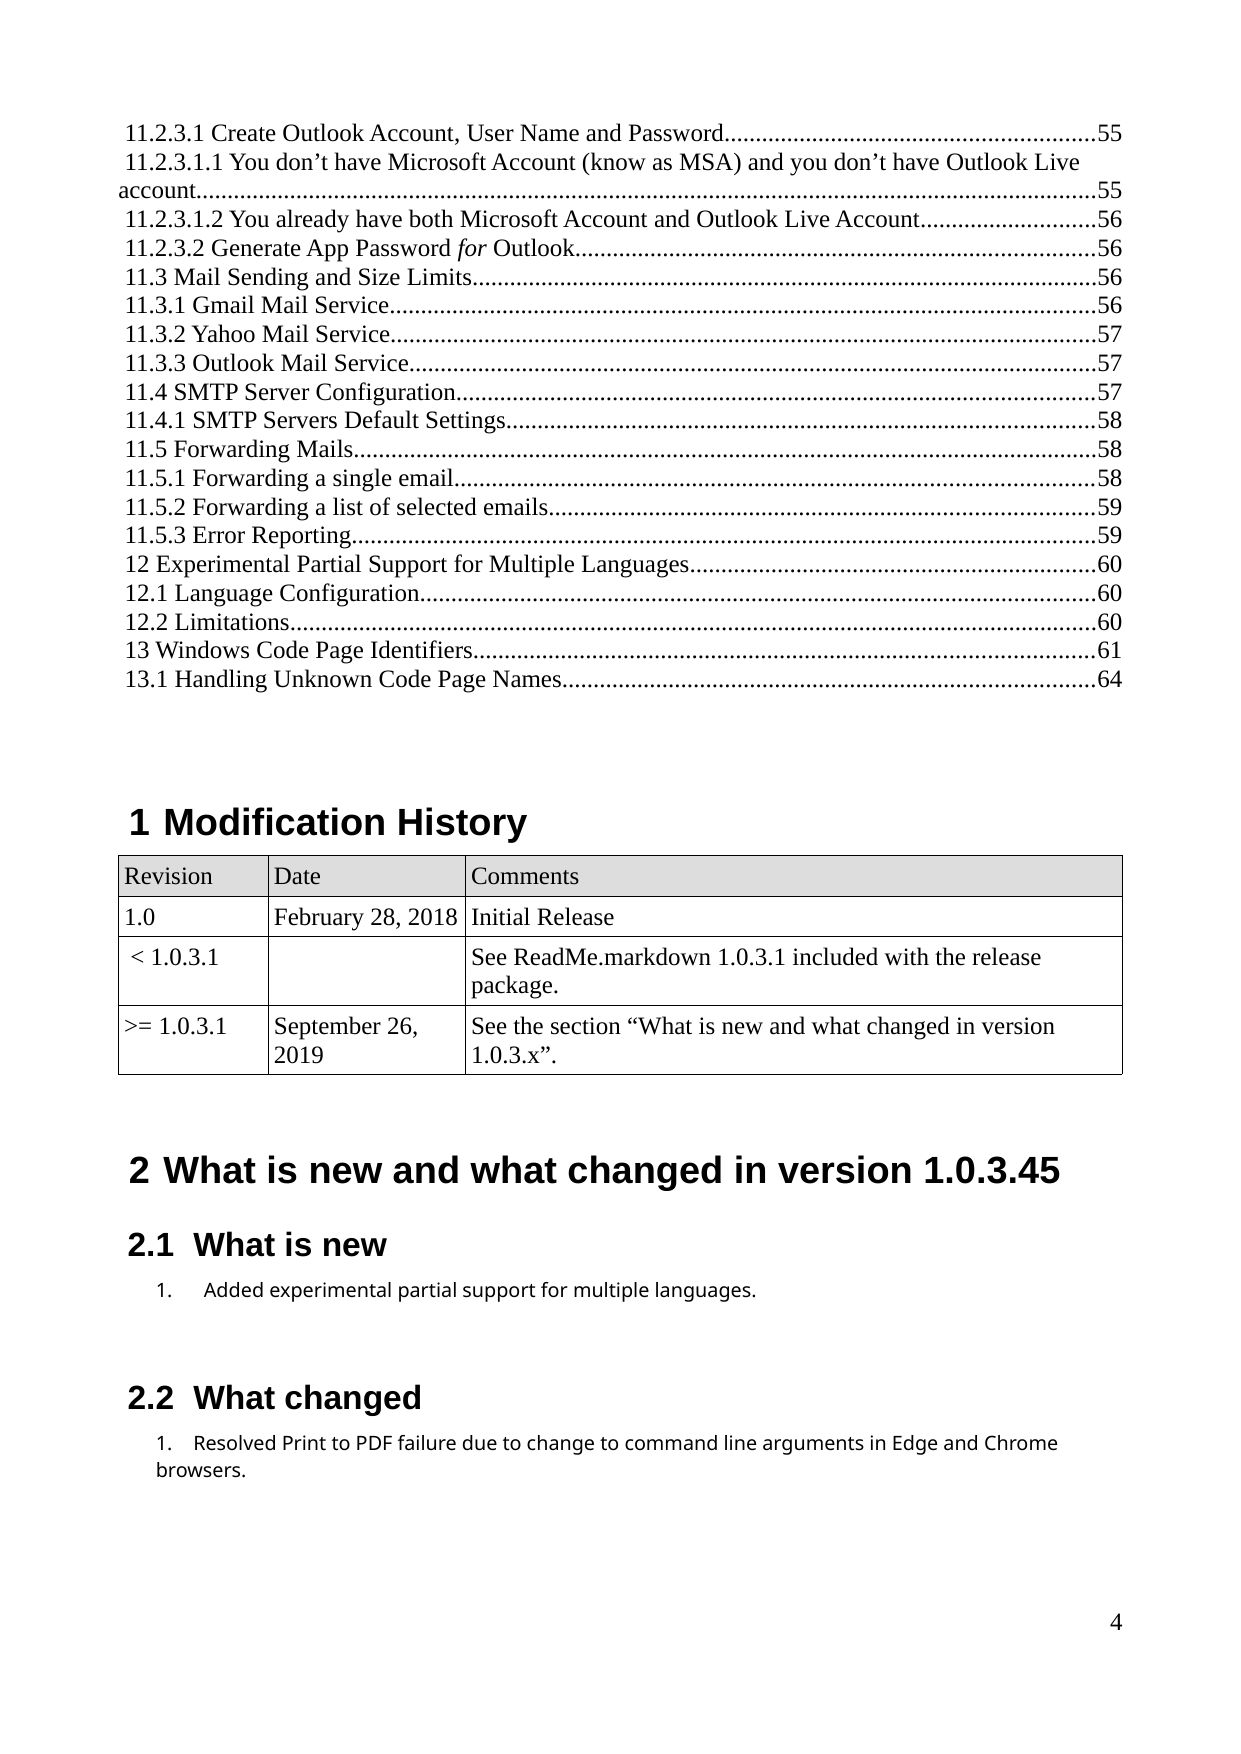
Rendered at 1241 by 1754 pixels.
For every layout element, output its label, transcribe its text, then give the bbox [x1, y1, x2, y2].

text 11.5 Forwarding Mails 58 [118, 434, 1122, 463]
text 13 Windows Code Page Identifiers 61 [118, 636, 1122, 664]
text 11.4 SMTP Server Configuration 57 [118, 377, 1122, 406]
list Resolved Print to PDF failure due to change to command line arguments in Edge and Chrome browsers. [156, 1429, 1122, 1483]
table_cell [269, 937, 465, 1005]
text 11.5.3 Error Reporting 59 [118, 521, 1122, 549]
table_cell See the section “What is new and what changed in version 1.0.3.x”. [466, 1006, 1122, 1074]
text 11.2.3.1 Create Outlook Account, User Name and Password 55 [118, 118, 1122, 147]
subtitle Modification History [118, 799, 1122, 843]
text 11.2.3.1.2 You already have both Microsoft Account and Outlook Live Account 56 [118, 204, 1122, 233]
subtitle What is new and what changed in version 1.0.3.45 [118, 1148, 1122, 1192]
subtitle What changed [118, 1378, 1122, 1417]
text 13.1 Handling Unknown Code Page Names 64 [118, 664, 1122, 693]
text 11.5.2 Forwarding a list of selected emails 59 [118, 492, 1122, 521]
subtitle What is new [118, 1225, 1122, 1264]
text 12.2 Limitations 60 [118, 607, 1122, 636]
text 12 Experimental Partial Support for Multiple Languages 60 [118, 549, 1122, 578]
text 12.1 Language Configuration 60 [118, 578, 1122, 607]
text 11.5.1 Forwarding a single email 58 [118, 463, 1122, 492]
text 11.3 Mail Sending and Size Limits 56 [118, 262, 1122, 291]
table_cell < 1.0.3.1 [119, 937, 268, 1005]
table_cell See ReadMe.markdown 1.0.3.1 included with the release package. [466, 937, 1122, 1005]
table_header Comments [466, 856, 1122, 896]
text 11.2.3.1.1 You don’t have Microsoft Account (know as MSA) and you don’t have Outlook Live account 55 [118, 147, 1122, 204]
text 11.3.3 Outlook Mail Service 57 [118, 348, 1122, 377]
text 11.3.1 Gmail Mail Service 56 [118, 291, 1122, 319]
table_cell Initial Release [466, 897, 1122, 936]
table_cell >= 1.0.3.1 [119, 1006, 268, 1074]
table_cell September 26, 2019 [269, 1006, 465, 1074]
text 11.4.1 SMTP Servers Default Settings 58 [118, 406, 1122, 434]
text 11.2.3.2 Generate App Password for Outlook 56 [118, 233, 1122, 262]
table_header Revision [119, 856, 268, 896]
table_cell February 28, 2018 [269, 897, 465, 936]
list Added experimental partial support for multiple languages. [156, 1276, 1122, 1303]
table_cell 1.0 [119, 897, 268, 936]
table_header Date [269, 856, 465, 896]
text 11.3.2 Yahoo Mail Service 57 [118, 319, 1122, 348]
